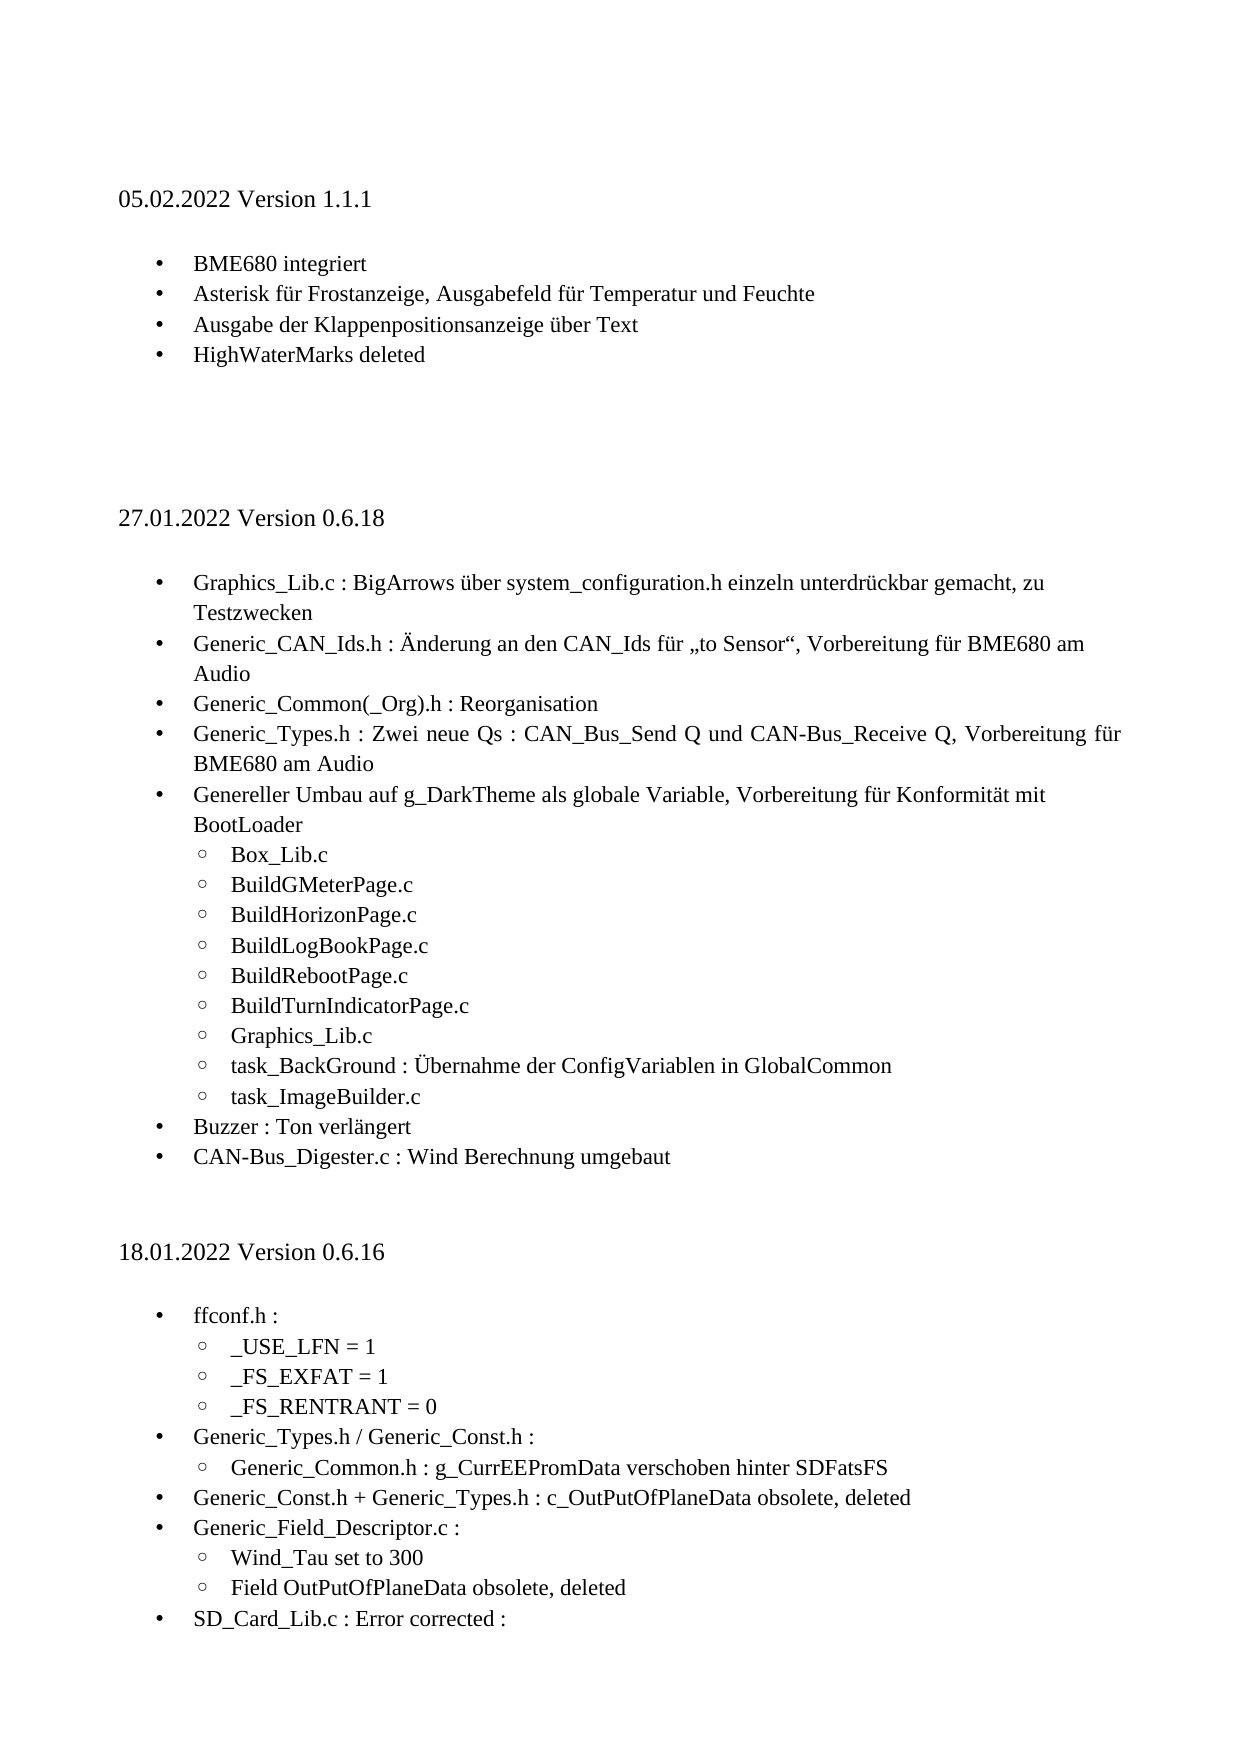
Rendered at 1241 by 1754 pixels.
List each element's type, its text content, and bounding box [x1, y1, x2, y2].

list BME680 integriert [156, 250, 1122, 277]
list Box_Lib.c [193, 841, 1122, 867]
list Buzzer : Ton verlängert [156, 1113, 1122, 1139]
list SD_Card_Lib.c : Error corrected : [156, 1605, 1122, 1631]
list BuildRebootPage.c [193, 962, 1122, 988]
list BuildGMeterPage.c [193, 871, 1122, 898]
text 27.01.2022 Version 0.6.18 [118, 503, 1122, 532]
list Generic_Types.h / Generic_Const.h : [156, 1423, 1122, 1450]
list task_ImageBuilder.c [193, 1083, 1122, 1109]
list Graphics_Lib.c [193, 1022, 1122, 1049]
list CAN-Bus_Digester.c : Wind Berechnung umgebaut [156, 1143, 1122, 1200]
text 18.01.2022 Version 0.6.16 [118, 1237, 1122, 1265]
list _FS_EXFAT = 1 [193, 1363, 1122, 1389]
list Generic_Field_Descriptor.c : [156, 1514, 1122, 1540]
list HighWaterMarks deleted [156, 341, 1122, 367]
list Generic_Common(_Org).h : Reorganisation [156, 690, 1122, 716]
list Wind_Tau set to 300 [193, 1544, 1122, 1571]
list Field OutPutOfPlaneData obsolete, deleted [193, 1574, 1122, 1601]
list Generic_CAN_Ids.h : Änderung an den CAN_Ids für „to Sensor“, Vorbereitung für BME680 am Audio [156, 629, 1122, 686]
list ffconf.h : [156, 1303, 1122, 1329]
list BuildLogBookPage.c [193, 932, 1122, 958]
list _FS_RENTRANT = 0 [193, 1393, 1122, 1419]
list Generic_Const.h + Generic_Types.h : c_OutPutOfPlaneData obsolete, deleted [156, 1484, 1122, 1510]
list Genereller Umbau auf g_DarkTheme als globale Variable, Vorbereitung für Konformität mit BootLoader [156, 781, 1122, 837]
list _USE_LFN = 1 [193, 1333, 1122, 1359]
list BuildTurnIndicatorPage.c [193, 992, 1122, 1018]
list Ausgabe der Klappenpositionsanzeige über Text [156, 311, 1122, 337]
list Asterisk für Frostanzeige, Ausgabefeld für Temperatur und Feuchte [156, 280, 1122, 307]
text 05.02.2022 Version 1.1.1 [118, 184, 1122, 213]
list BuildHorizonPage.c [193, 901, 1122, 928]
list Generic_Common.h : g_CurrEEPromData verschoben hinter SDFatsFS [193, 1454, 1122, 1480]
list Graphics_Lib.c : BigArrows über system_configuration.h einzeln unterdrückbar gemacht, zu Testzwecken [156, 569, 1122, 626]
list Generic_Types.h : Zwei neue Qs : CAN_Bus_Send Q und CAN-Bus_Receive Q, Vorbereitung für BME680 am Audio [156, 720, 1122, 777]
list task_BackGround : Übernahme der ConfigVariablen in GlobalCommon [193, 1052, 1122, 1079]
